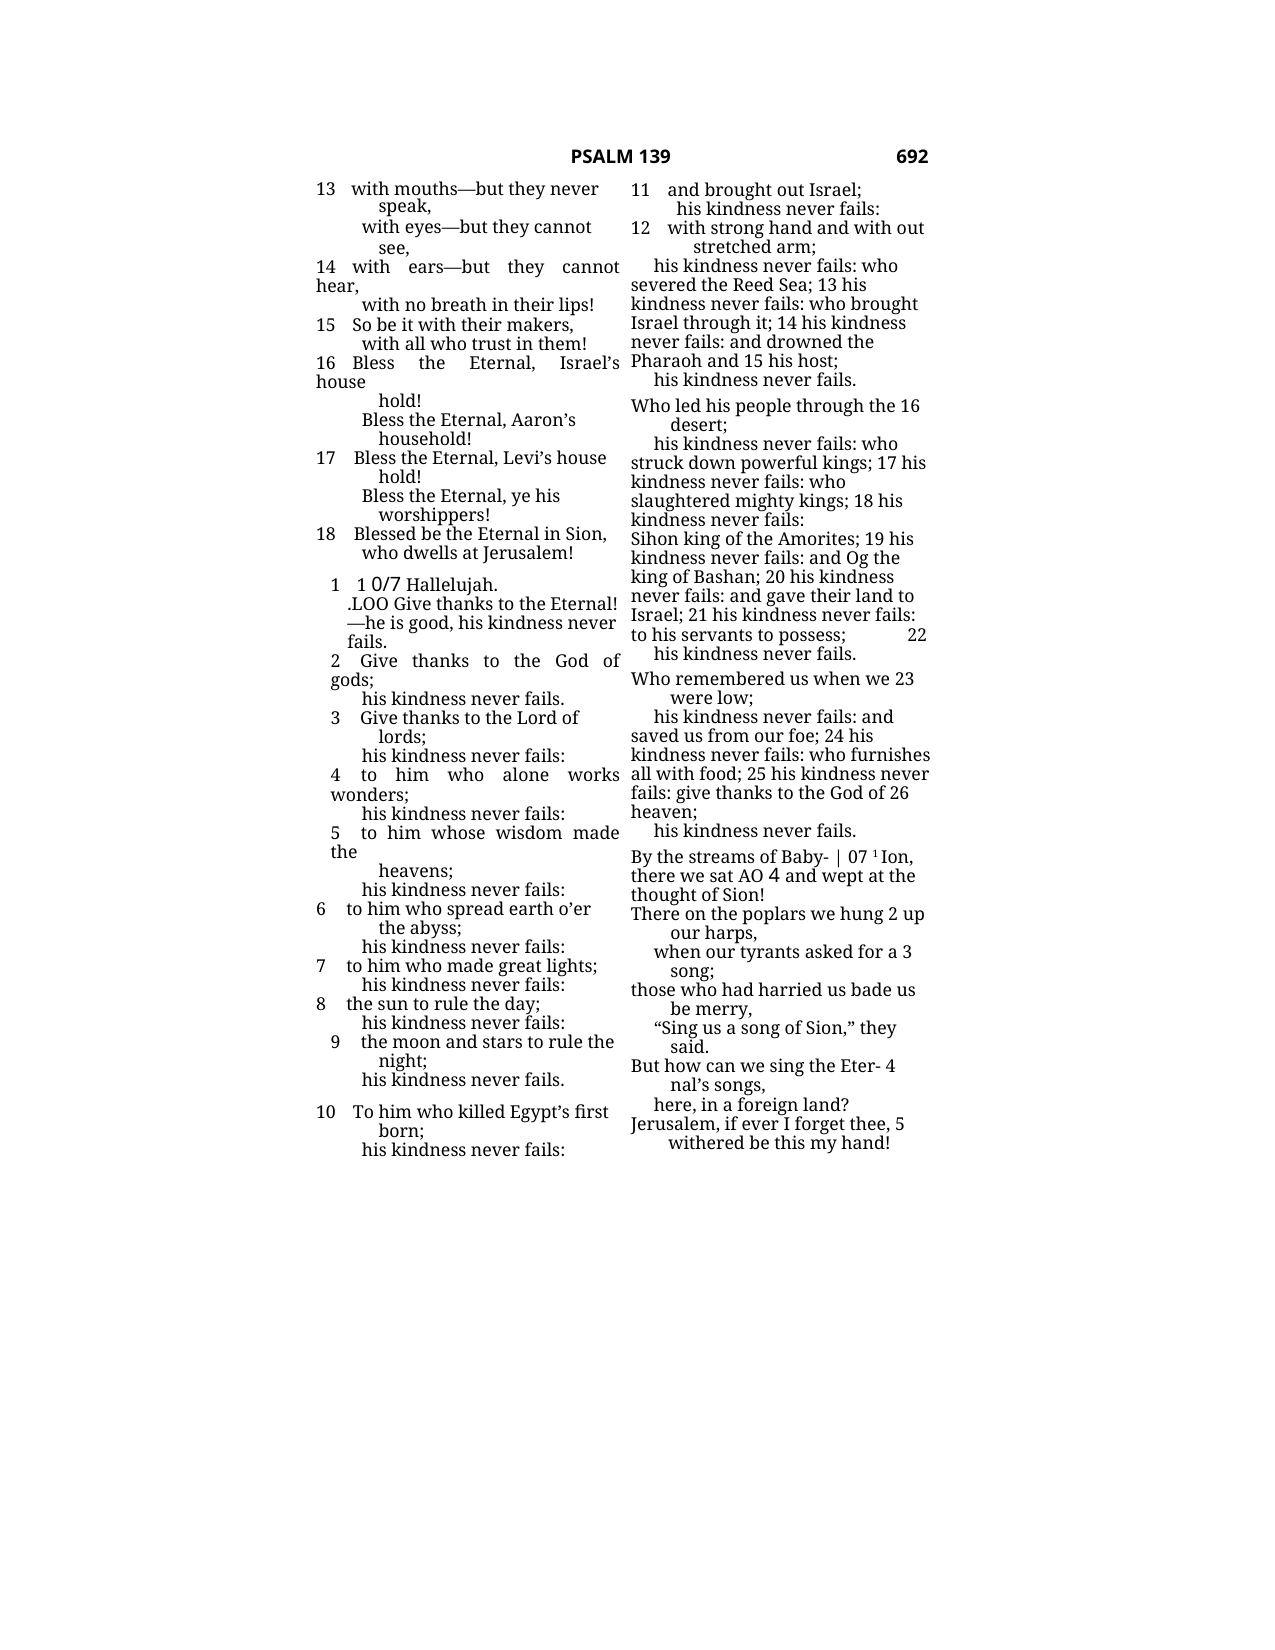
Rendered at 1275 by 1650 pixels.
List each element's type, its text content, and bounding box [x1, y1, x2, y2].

text who dwells at Jerusalem! [362, 544, 620, 563]
text his kindness never fails: and saved us from our foe; 24 his kindness never fails: who furnishes all with food; 25 his kindness never fails: give thanks to the God of 26 heaven; [631, 708, 935, 823]
text By the streams of Baby- | 07 1 Ion, there we sat AO 4 and wept at the thought of Sion! [631, 848, 935, 905]
text .LOO Give thanks to the Eternal!—he is good, his kindness never fails. [347, 595, 620, 652]
text Jerusalem, if ever I forget thee, 5 [631, 1115, 935, 1134]
text stretched arm; [693, 238, 935, 257]
text his kindness never fails: [362, 748, 620, 767]
text night; [378, 1053, 620, 1072]
text Bless the Eternal, ye his worshippers! [362, 487, 620, 525]
text withered be this my hand! [668, 1134, 935, 1153]
text Bless the Eternal, Aaron’s household! [362, 411, 620, 449]
list To him who killed Egypt’s first­ [316, 1103, 620, 1122]
text Who led his people through the 16 desert; [631, 397, 935, 435]
text lords; [378, 728, 620, 748]
list Bless the Eternal, Israel’s house­ [316, 354, 620, 392]
text his kindness never fails: [362, 805, 620, 824]
list Bless the Eternal, Levi’s house­ [316, 449, 620, 468]
text with no breath in their lips! [362, 297, 620, 316]
text heavens; [378, 862, 620, 881]
text his kindness never fails. [362, 1072, 620, 1091]
text with eyes—but they cannot see, [362, 216, 620, 258]
text the abyss; [378, 919, 620, 938]
text his kindness never fails: [362, 938, 620, 957]
text born; [378, 1122, 620, 1141]
text with all who trust in them! [362, 335, 620, 354]
text his kindness never fails: [362, 881, 620, 900]
text his kindness never fails: [362, 976, 620, 995]
text There on the poplars we hung 2 up our harps, [631, 905, 935, 943]
list with strong hand and with out­ [631, 219, 935, 238]
text his kindness never fails: who struck down powerful kings; 17 his kindness never fails: who slaughtered mighty kings; 18 his kindness never fails: [631, 435, 935, 530]
text his kindness never fails. [653, 645, 935, 664]
text his kindness never fails: [676, 200, 935, 219]
text his kindness never fails. [653, 823, 935, 842]
text “Sing us a song of Sion,” they said. [653, 1019, 935, 1058]
text hold! [378, 468, 620, 487]
list Give thanks to the Lord of [330, 709, 620, 728]
list with ears—but they cannot hear, [316, 258, 620, 297]
list to him whose wisdom made the [330, 824, 620, 862]
list to him who alone works wonders; [330, 767, 620, 805]
text his kindness never fails: [362, 1141, 620, 1160]
text speak, [378, 199, 620, 216]
list with mouths—but they never [316, 181, 620, 199]
list to him who made great lights; [316, 957, 620, 976]
list Blessed be the Eternal in Sion, [316, 525, 620, 544]
text his kindness never fails: who severed the Reed Sea; 13 his kindness never fails: who brought Israel through it; 14 his kindness never fails: and drowned the Pharaoh and 15 his host; [631, 257, 935, 372]
list Give thanks to the God of gods; [330, 652, 620, 690]
text But how can we sing the Eter- 4 nal’s songs, [631, 1058, 935, 1096]
list 1 0/7 Hallelujah. [330, 576, 620, 595]
text Who remembered us when we 23 were low; [631, 670, 935, 708]
list So be it with their makers, [316, 316, 620, 335]
text those who had harried us bade us be merry, [631, 981, 935, 1019]
list to him who spread earth o’er [316, 900, 620, 919]
list and brought out Israel; [631, 181, 935, 200]
text his kindness never fails. [362, 690, 620, 709]
text when our tyrants asked for a 3 song; [653, 943, 935, 981]
text Sihon king of the Amorites; 19 his kindness never fails: and Og the king of Bashan; 20 his kindness never fails: and gave their land to Israel; 21 his kindness never fails: to his servants to possess; 22 [631, 530, 935, 645]
text his kindness never fails. [653, 372, 935, 391]
text hold! [378, 392, 620, 411]
list the moon and stars to rule the [330, 1033, 620, 1053]
text here, in a foreign land? [653, 1096, 935, 1115]
text his kindness never fails: [362, 1014, 620, 1033]
list the sun to rule the day; [316, 995, 620, 1014]
